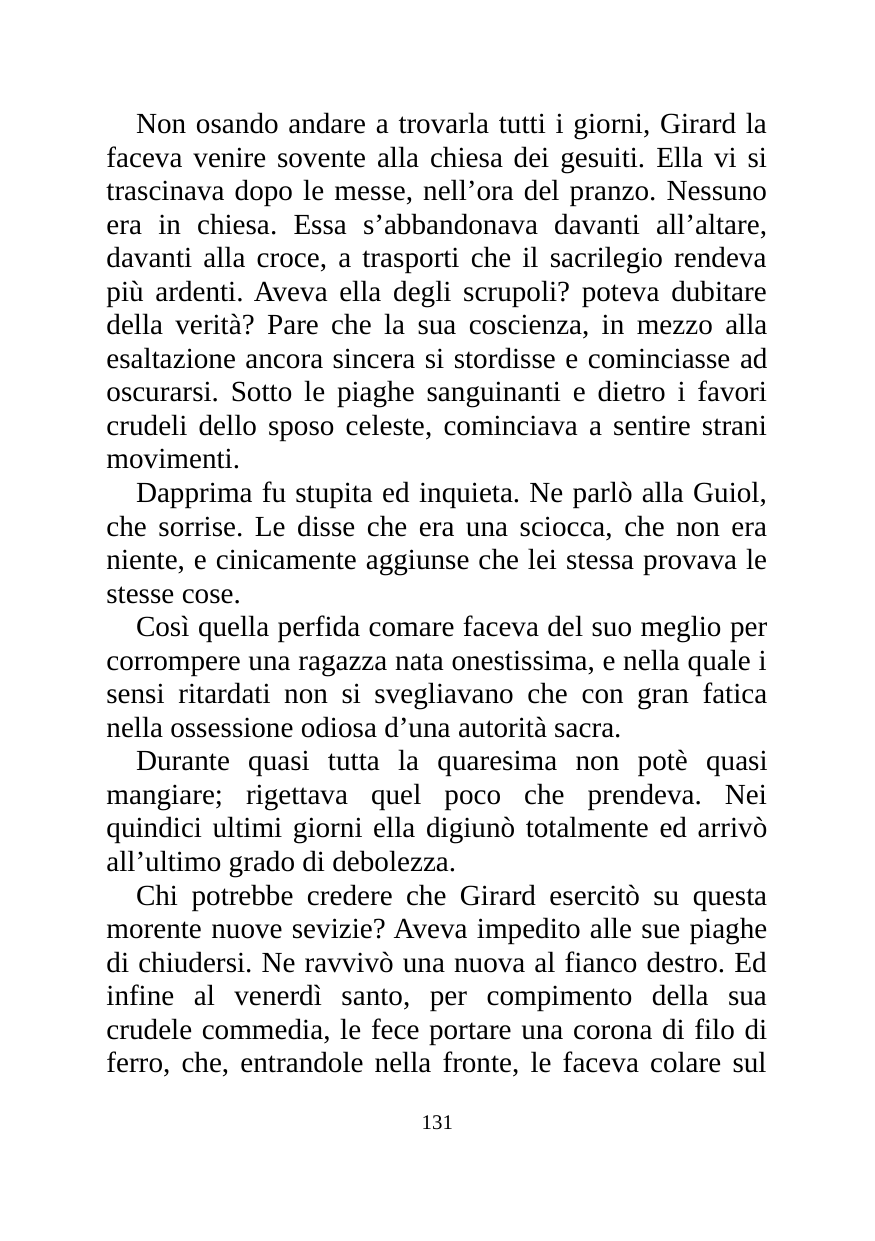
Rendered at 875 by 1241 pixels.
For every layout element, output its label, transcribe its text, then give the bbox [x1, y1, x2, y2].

text Così quella perfida comare faceva del suo meglio per corrompere una ragazza nata onestissima, e nella quale i sensi ritardati non si svegliavano che con gran fatica nella ossessione odiosa d’una autorità sacra. [106, 609, 768, 743]
text Dapprima fu stupita ed inquieta. Ne parlò alla Guiol, che sorrise. Le disse che era una sciocca, che non era niente, e cinicamente aggiunse che lei stessa provava le stesse cose. [106, 475, 768, 609]
text Chi potrebbe credere che Girard esercitò su questa morente nuove sevizie? Aveva impedito alle sue piaghe di chiudersi. Ne ravvivò una nuova al fianco destro. Ed infine al venerdì santo, per compimento della sua crudele commedia, le fece portare una corona di filo di ferro, che, entrandole nella fronte, le faceva colare sul [106, 878, 768, 1079]
text Durante quasi tutta la quaresima non potè quasi mangiare; rigettava quel poco che prendeva. Nei quindici ultimi giorni ella digiunò totalmente ed arrivò all’ultimo grado di debolezza. [106, 743, 768, 878]
text Non osando andare a trovarla tutti i giorni, Girard la faceva venire sovente alla chiesa dei gesuiti. Ella vi si trascinava dopo le messe, nell’ora del pranzo. Nessuno era in chiesa. Essa s’abbandonava davanti all’altare, davanti alla croce, a trasporti che il sacrilegio rendeva più ardenti. Aveva ella degli scrupoli? poteva dubitare della verità? Pare che la sua coscienza, in mezzo alla esaltazione ancora sincera si stordisse e cominciasse ad oscurarsi. Sotto le piaghe sanguinanti e dietro i favori crudeli dello sposo celeste, cominciava a sentire strani movimenti. [106, 106, 768, 475]
